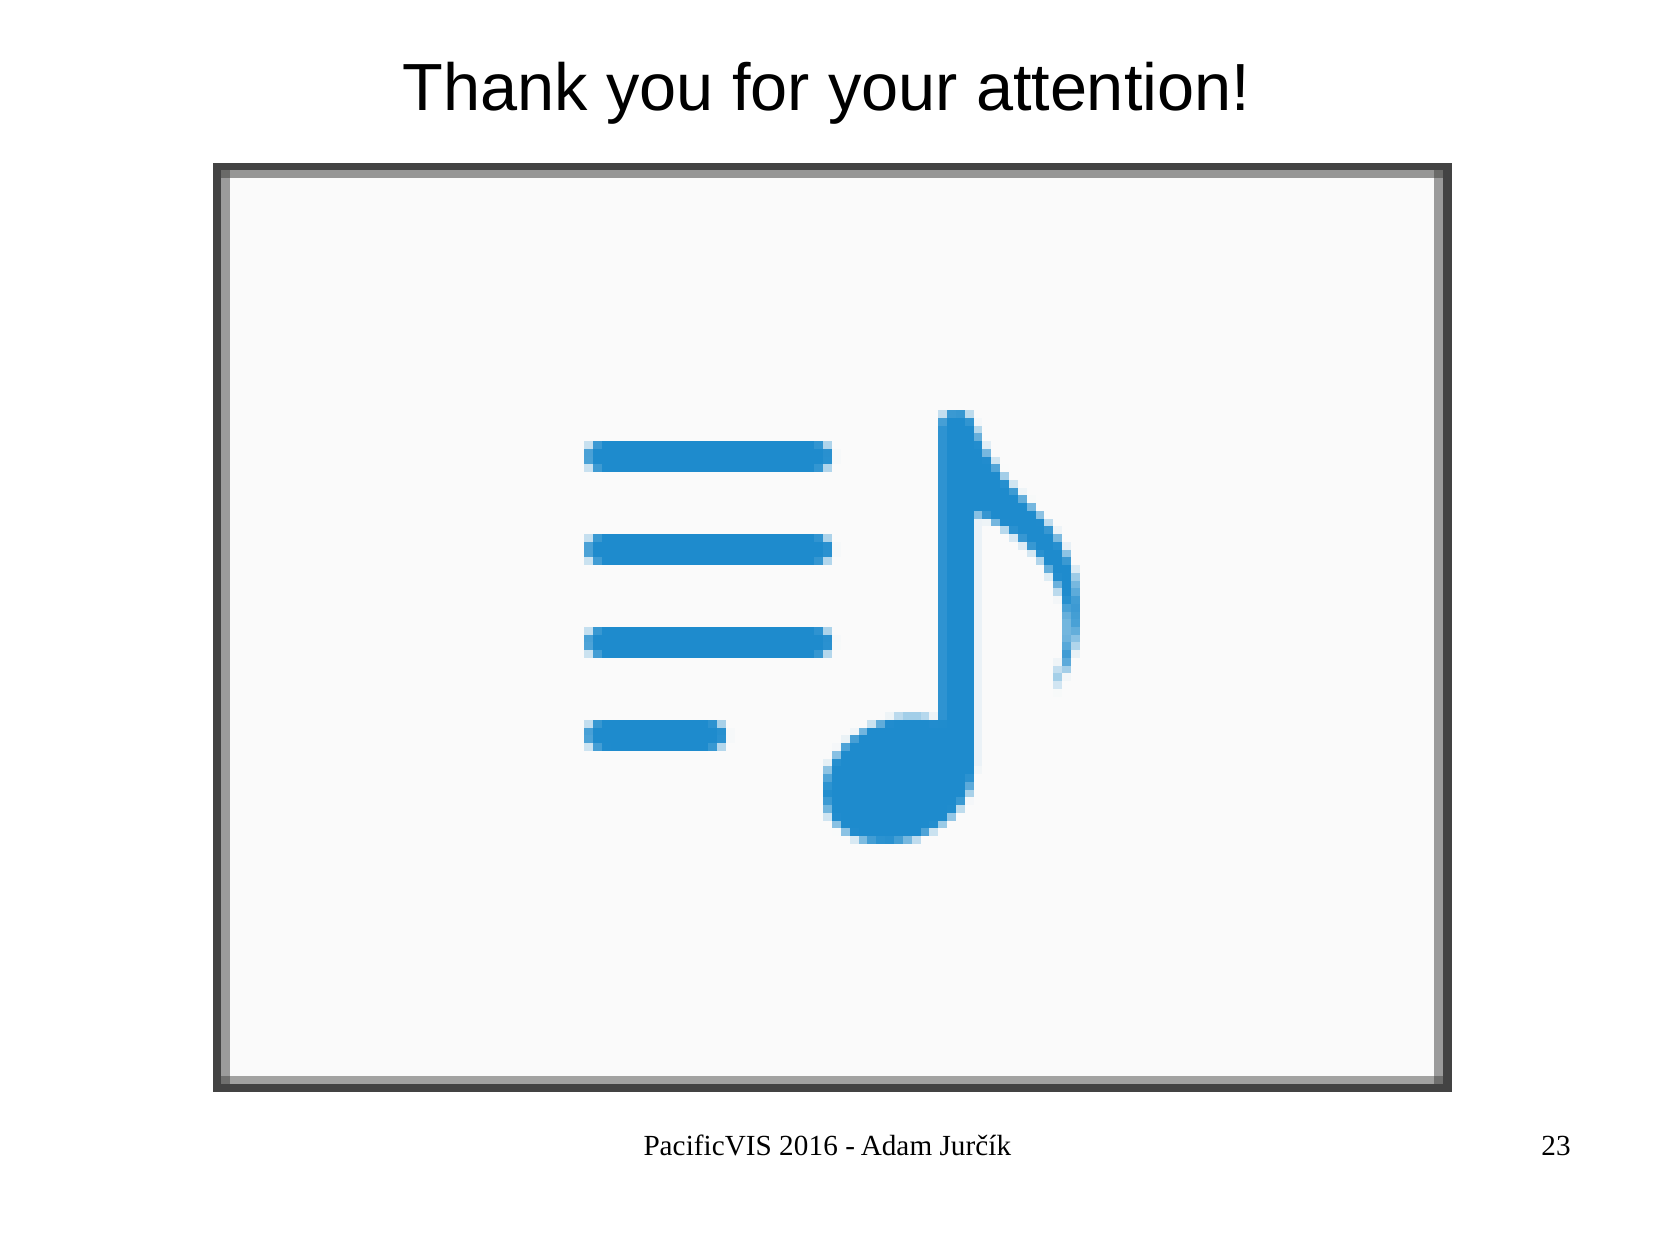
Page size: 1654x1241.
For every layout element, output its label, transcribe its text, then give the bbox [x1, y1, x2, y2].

subtitle Thank you for your attention! [82, 49, 1571, 1010]
text_box [212, 162, 1453, 1093]
